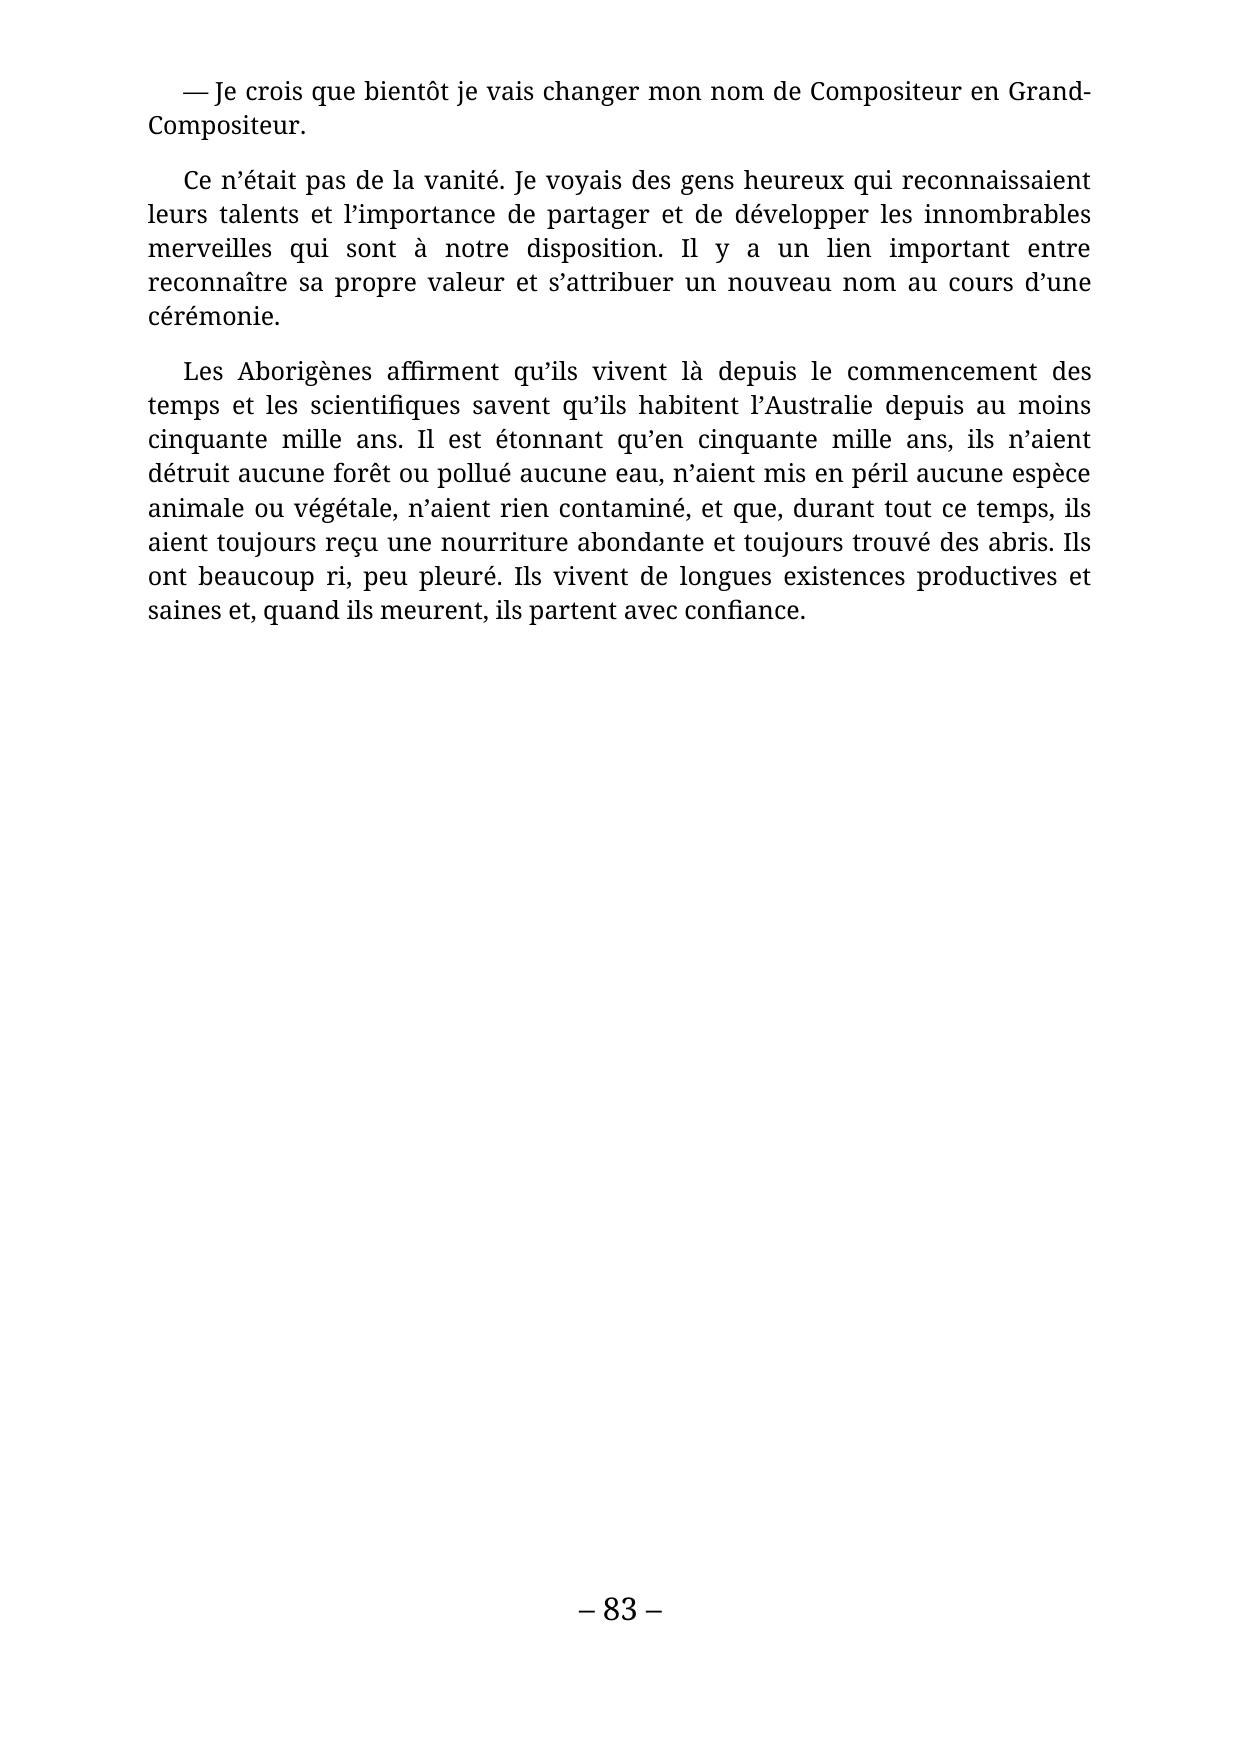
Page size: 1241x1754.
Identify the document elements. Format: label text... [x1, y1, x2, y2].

text Les Aborigènes affirment qu’ils vivent là depuis le commencement des temps et les scientifiques savent qu’ils habitent l’Australie depuis au moins cinquante mille ans. Il est étonnant qu’en cinquante mille ans, ils n’aient détruit aucune forêt ou pollué aucune eau, n’aient mis en péril aucune espèce animale ou végétale, n’aient rien contaminé, et que, durant tout ce temps, ils aient toujours reçu une nourriture abondante et toujours trouvé des abris. Ils ont beaucoup ri, peu pleuré. Ils vivent de longues existences productives et saines et, quand ils meurent, ils partent avec confiance. [148, 354, 1092, 626]
text Ce n’était pas de la vanité. Je voyais des gens heureux qui reconnaissaient leurs talents et l’importance de partager et de développer les innombrables merveilles qui sont à notre disposition. Il y a un lien important entre reconnaître sa propre valeur et s’attribuer un nouveau nom au cours d’une cérémonie. [148, 163, 1092, 333]
text — Je crois que bientôt je vais changer mon nom de Compositeur en Grand-Compositeur. [148, 74, 1092, 142]
